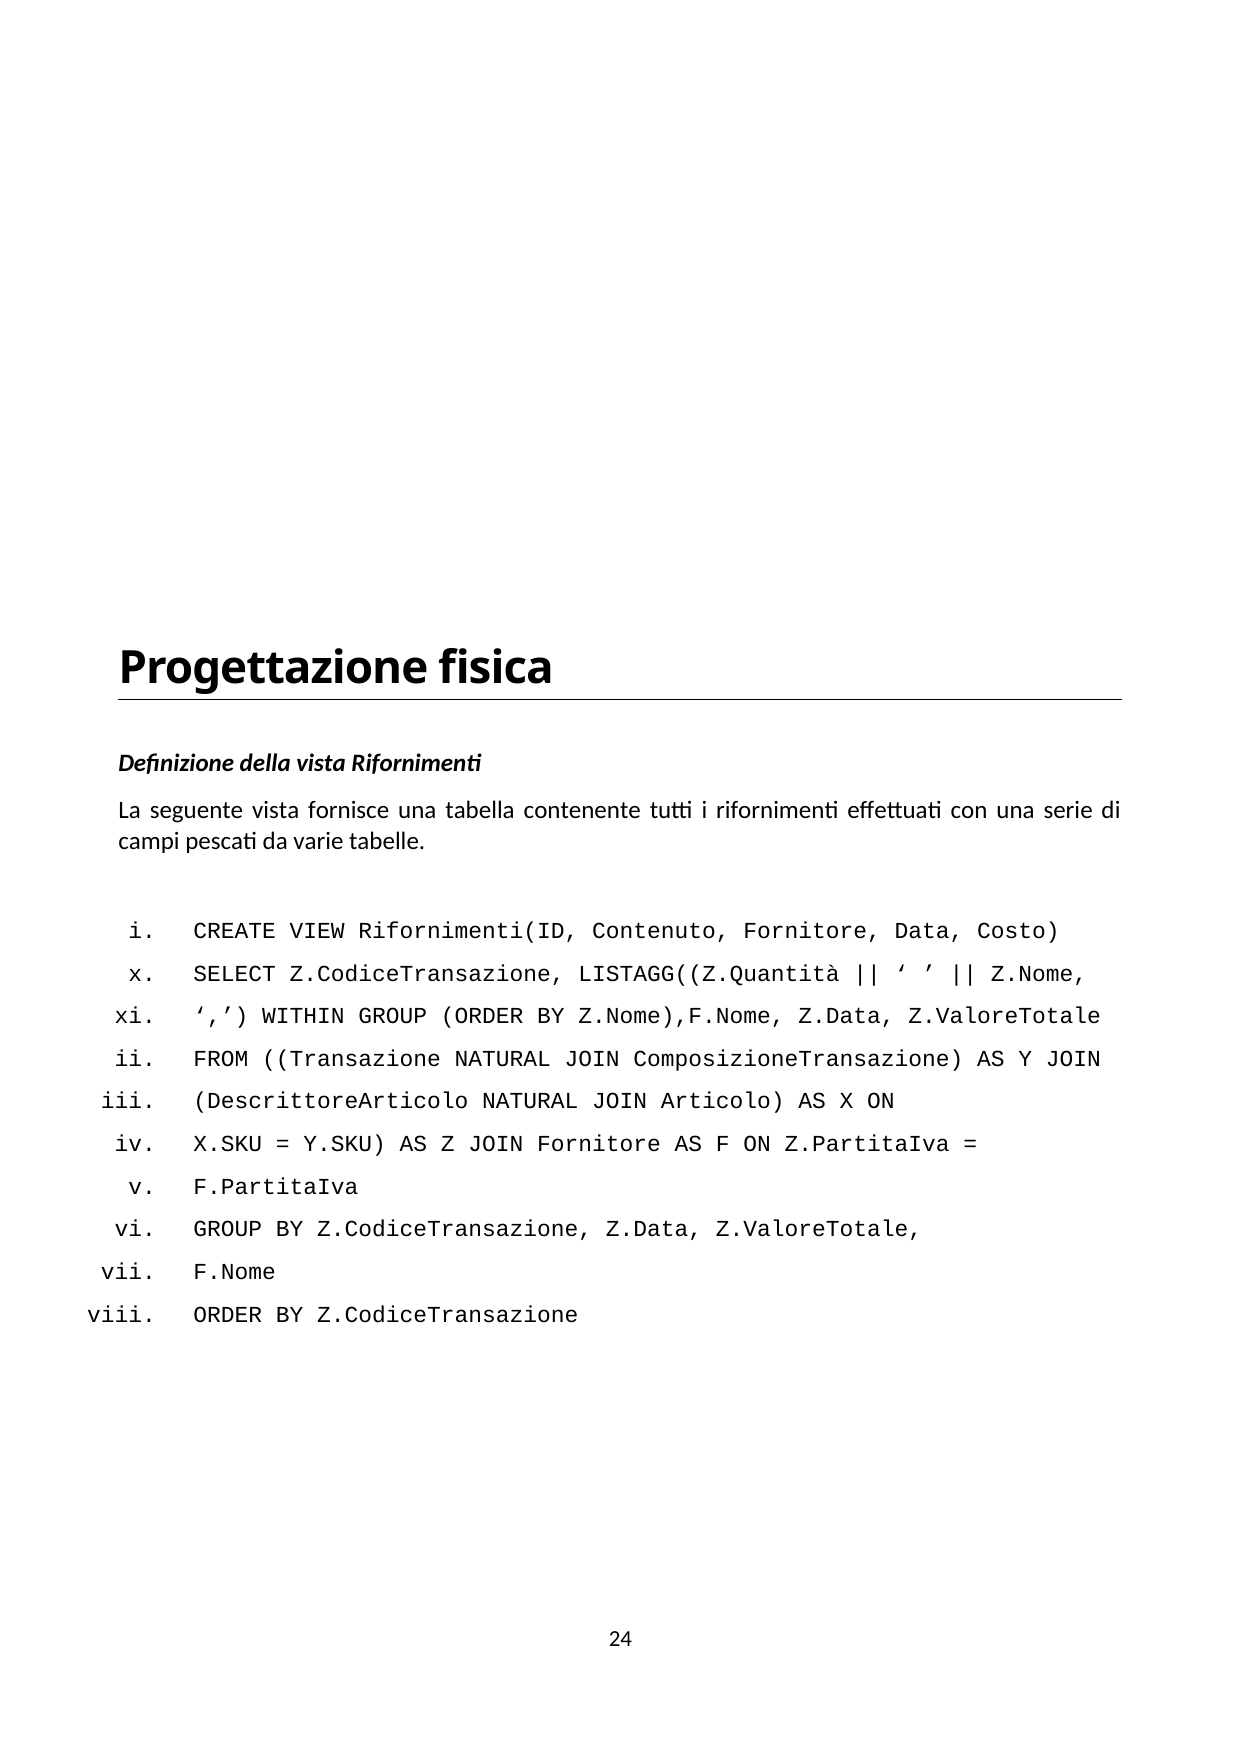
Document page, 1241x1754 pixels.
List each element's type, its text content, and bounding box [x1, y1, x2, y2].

list F.PartitaIva [156, 1175, 1122, 1201]
list CREATE VIEW Rifornimenti(ID, Contenuto, Fornitore, Data, Costo) [156, 919, 1122, 945]
title Progettazione fisica [118, 635, 1122, 699]
list ‘,’) WITHIN GROUP (ORDER BY Z.Nome),F.Nome, Z.Data, Z.ValoreTotale [156, 1005, 1122, 1031]
list GROUP BY Z.CodiceTransazione, Z.Data, Z.ValoreTotale, [156, 1218, 1122, 1244]
list X.SKU = Y.SKU) AS Z JOIN Fornitore AS F ON Z.PartitaIva = [156, 1132, 1122, 1158]
list FROM ((Transazione NATURAL JOIN ComposizioneTransazione) AS Y JOIN [156, 1047, 1122, 1073]
list ORDER BY Z.CodiceTransazione [156, 1303, 1122, 1329]
list (DescrittoreArticolo NATURAL JOIN Articolo) AS X ON [156, 1090, 1122, 1116]
list SELECT Z.CodiceTransazione, LISTAGG((Z.Quantità || ‘ ’ || Z.Nome, [156, 962, 1122, 988]
list F.Nome [156, 1260, 1122, 1286]
text La seguente vista fornisce una tabella contenente tutti i rifornimenti effettuati con una serie di campi pescati da varie tabelle. [118, 794, 1122, 856]
text Definizione della vista Rifornimenti [118, 747, 1122, 778]
